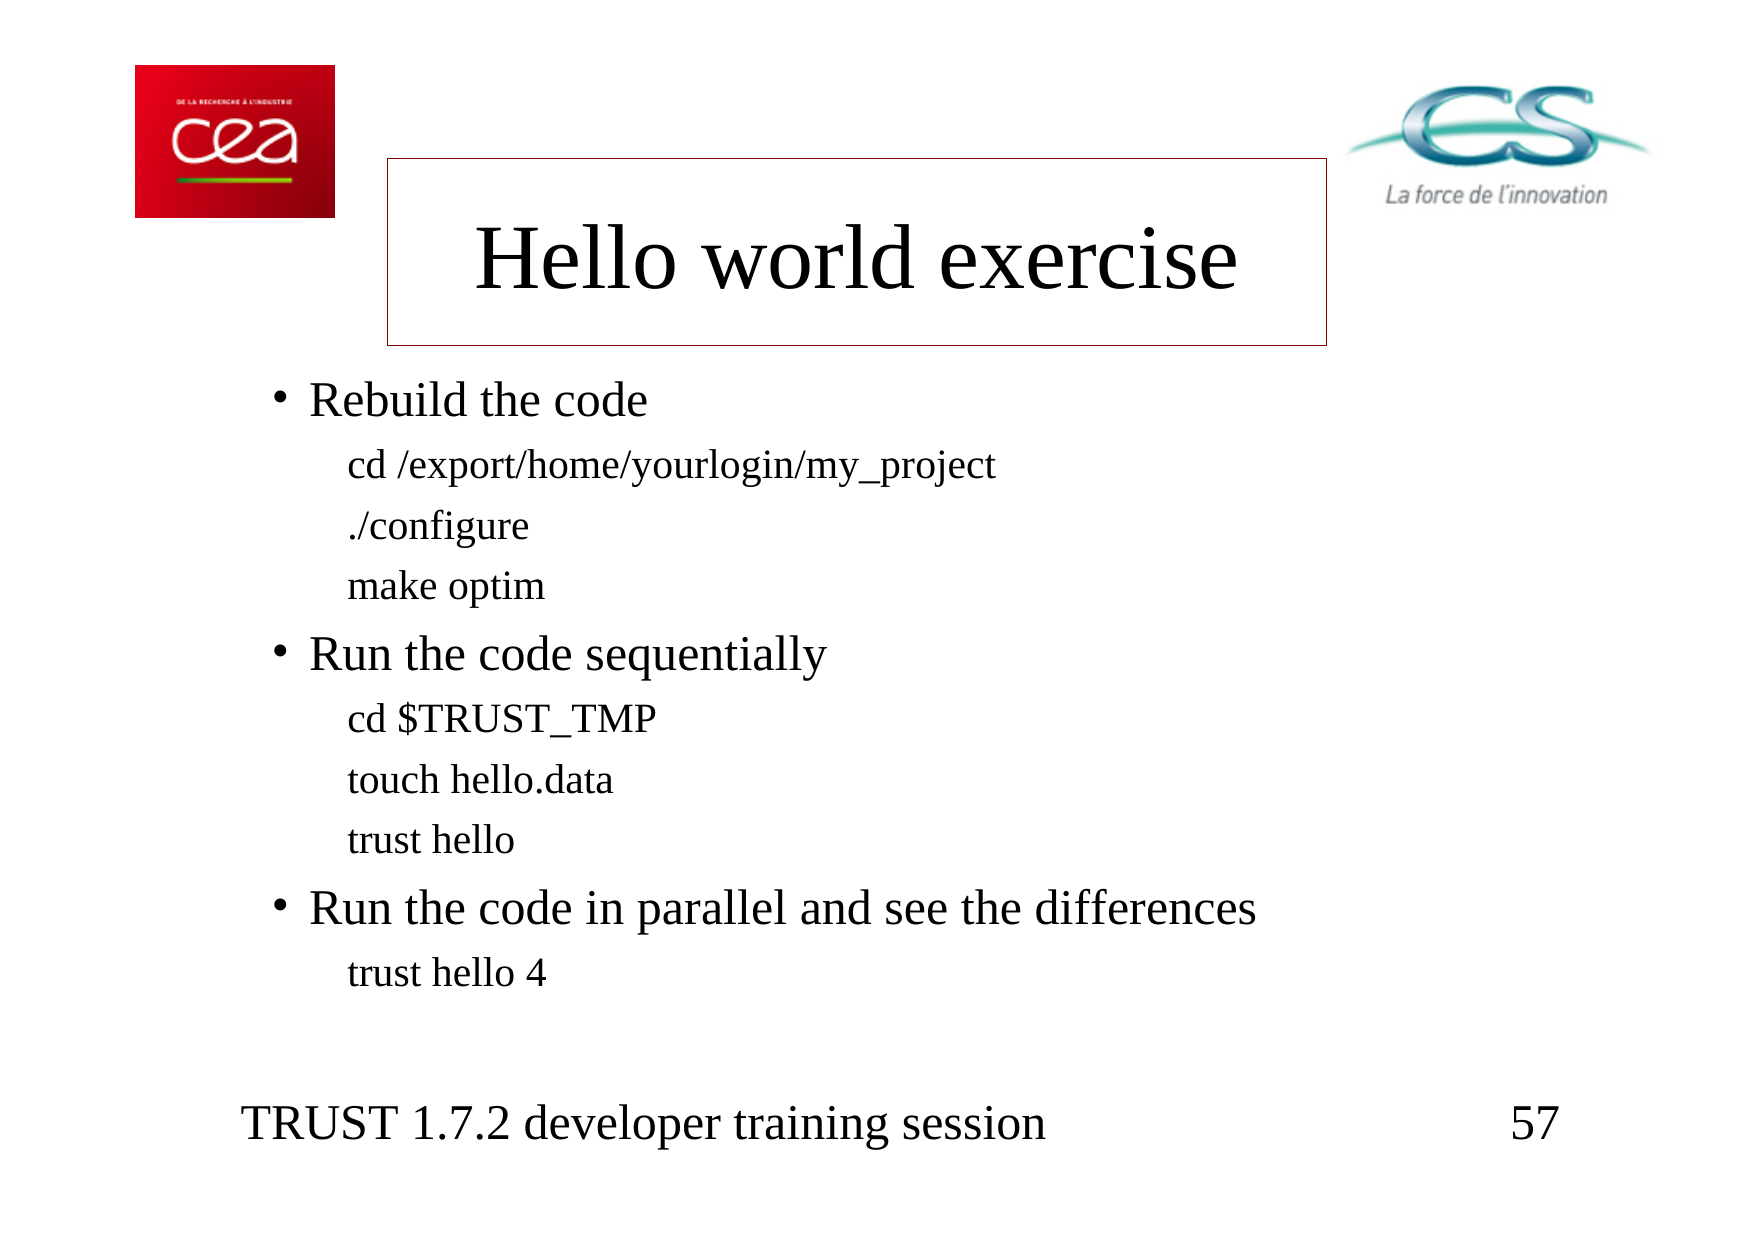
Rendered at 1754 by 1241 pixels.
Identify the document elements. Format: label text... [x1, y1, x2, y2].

picture [1340, 73, 1662, 218]
picture [135, 65, 335, 218]
title Hello world exercise [387, 158, 1327, 346]
list Rebuild the code cd /export/home/yourlogin/my_project ./configure make optim Run the code sequentially cd $TRUST_TMP touch hello.data trust hello Run the code in parallel and see the differences trust hello 4 [106, 359, 1614, 1033]
